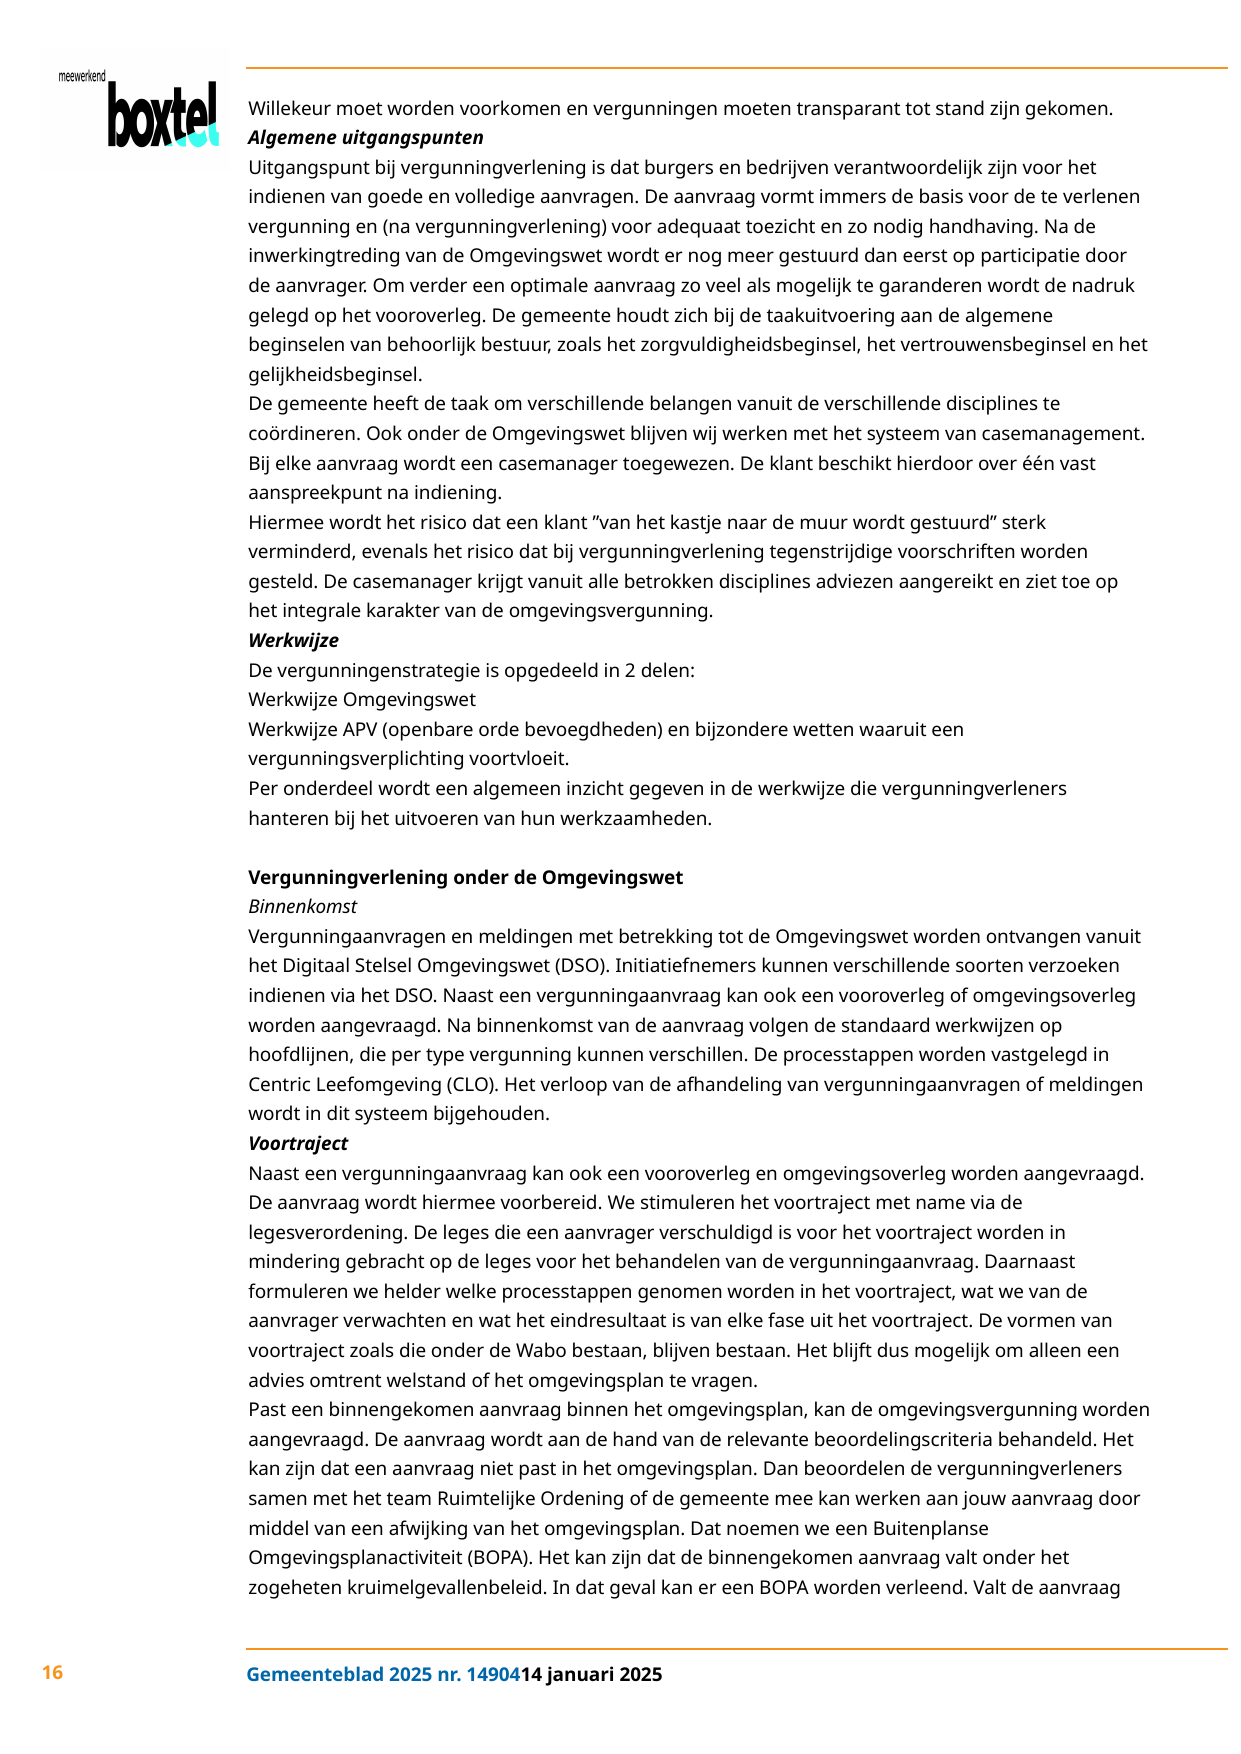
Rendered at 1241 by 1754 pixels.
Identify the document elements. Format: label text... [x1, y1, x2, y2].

text Voortraject [248, 1130, 1152, 1156]
text Vergunningverlening onder de Omgevingswet [248, 864, 1152, 890]
text Werkwijze Omgevingswet [248, 686, 1152, 712]
text Per onderdeel wordt een algemeen inzicht gegeven in de werkwijze die vergunningverleners hanteren bij het uitvoeren van hun werkzaamheden. [248, 775, 1152, 831]
text Hiermee wordt het risico dat een klant ”van het kastje naar de muur wordt gestuurd” sterk verminderd, evenals het risico dat bij vergunningverlening tegenstrijdige voorschriften worden gesteld. De casemanager krijgt vanuit alle betrokken disciplines adviezen aangereikt en ziet toe op het integrale karakter van de omgevingsvergunning. [248, 509, 1152, 623]
text Werkwijze [248, 627, 1152, 653]
text Vergunningaanvragen en meldingen met betrekking tot de Omgevingswet worden ontvangen vanuit het Digitaal Stelsel Omgevingswet (DSO). Initiatiefnemers kunnen verschillende soorten verzoeken indienen via het DSO. Naast een vergunningaanvraag kan ook een vooroverleg of omgevingsoverleg worden aangevraagd. Na binnenkomst van de aanvraag volgen de standaard werkwijzen op hoofdlijnen, die per type vergunning kunnen verschillen. De processtappen worden vastgelegd in Centric Leefomgeving (CLO). Het verloop van de afhandeling van vergunningaanvragen of meldingen wordt in dit systeem bijgehouden. [248, 923, 1152, 1126]
text Uitgangspunt bij vergunningverlening is dat burgers en bedrijven verantwoordelijk zijn voor het indienen van goede en volledige aanvragen. De aanvraag vormt immers de basis voor de te verlenen vergunning en (na vergunningverlening) voor adequaat toezicht en zo nodig handhaving. Na de inwerkingtreding van de Omgevingswet wordt er nog meer gestuurd dan eerst op participatie door de aanvrager. Om verder een optimale aanvraag zo veel als mogelijk te garanderen wordt de nadruk gelegd op het vooroverleg. De gemeente houdt zich bij de taakuitvoering aan de algemene beginselen van behoorlijk bestuur, zoals het zorgvuldigheidsbeginsel, het vertrouwensbeginsel en het gelijkheidsbeginsel. [248, 154, 1152, 387]
picture [41, 47, 231, 172]
text Naast een vergunningaanvraag kan ook een vooroverleg en omgevingsoverleg worden aangevraagd. De aanvraag wordt hiermee voorbereid. We stimuleren het voortraject met name via de legesverordening. De leges die een aanvrager verschuldigd is voor het voortraject worden in mindering gebracht op de leges voor het behandelen van de vergunningaanvraag. Daarnaast formuleren we helder welke processtappen genomen worden in het voortraject, wat we van de aanvrager verwachten en wat het eindresultaat is van elke fase uit het voortraject. De vormen van voortraject zoals die onder de Wabo bestaan, blijven bestaan. Het blijft dus mogelijk om alleen een advies omtrent welstand of het omgevingsplan te vragen. [248, 1160, 1152, 1393]
text De vergunningenstrategie is opgedeeld in 2 delen: [248, 657, 1152, 683]
text Algemene uitgangspunten [248, 124, 1152, 150]
text Willekeur moet worden voorkomen en vergunningen moeten transparant tot stand zijn gekomen. [248, 95, 1152, 121]
text De gemeente heeft de taak om verschillende belangen vanuit de verschillende disciplines te coördineren. Ook onder de Omgevingswet blijven wij werken met het systeem van casemanagement. Bij elke aanvraag wordt een casemanager toegewezen. De klant beschikt hierdoor over één vast aanspreekpunt na indiening. [248, 391, 1152, 505]
text Binnenkomst [248, 893, 1152, 919]
text Werkwijze APV (openbare orde bevoegdheden) en bijzondere wetten waaruit een vergunningsverplichting voortvloeit. [248, 716, 1152, 771]
text Past een binnengekomen aanvraag binnen het omgevingsplan, kan de omgevingsvergunning worden aangevraagd. De aanvraag wordt aan de hand van de relevante beoordelingscriteria behandeld. Het kan zijn dat een aanvraag niet past in het omgevingsplan. Dan beoordelen de vergunningverleners samen met het team Ruimtelijke Ordening of de gemeente mee kan werken aan jouw aanvraag door middel van een afwijking van het omgevingsplan. Dat noemen we een Buitenplanse Omgevingsplanactiviteit (BOPA). Het kan zijn dat de binnengekomen aanvraag valt onder het zogeheten kruimelgevallenbeleid. In dat geval kan er een BOPA worden verleend. Valt de aanvraag [248, 1396, 1152, 1600]
